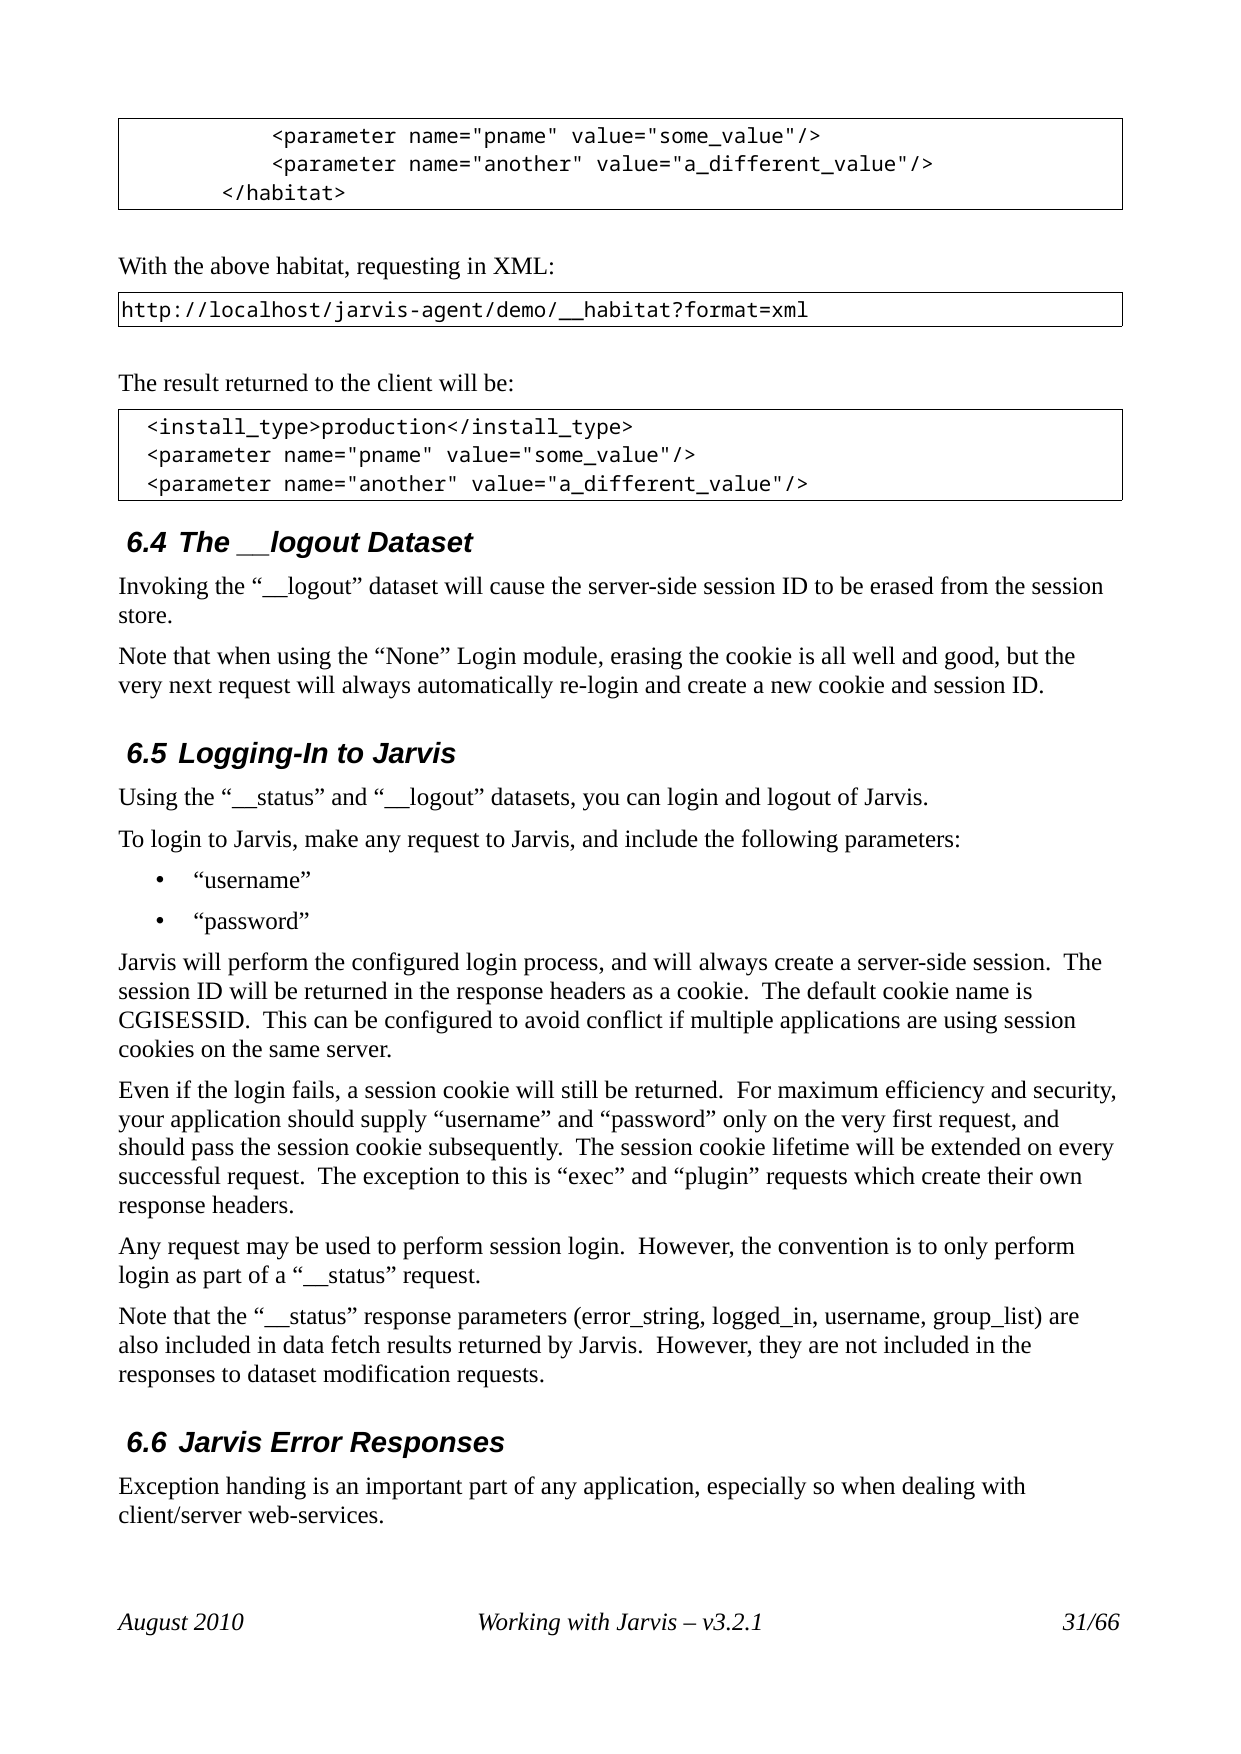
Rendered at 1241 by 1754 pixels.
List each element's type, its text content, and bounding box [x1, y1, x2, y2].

text <install_type>production</install_type> [119, 410, 1122, 437]
text </habitat> [119, 175, 1122, 209]
text Jarvis will perform the configured login process, and will always create a server-side session. The session ID will be returned in the response headers as a cookie. The default cookie name is CGISESSID. This can be configured to avoid conflict if multiple applications are using session cookies on the same server. [118, 947, 1122, 1062]
subtitle The __logout Dataset [118, 525, 1122, 559]
text Even if the login fails, a session cookie will still be returned. For maximum efficiency and security, your application should supply “username” and “password” only on the very first request, and should pass the session cookie subsequently. The session cookie lifetime will be extended on every successful request. The exception to this is “exec” and “plugin” requests which create their own response headers. [118, 1075, 1122, 1219]
text Using the “__status” and “__logout” datasets, you can login and logout of Jarvis. [118, 782, 1122, 811]
list “username” [156, 865, 1122, 894]
subtitle Logging-In to Jarvis [118, 736, 1122, 770]
text <parameter name="another" value="a_different_value"/> [119, 147, 1122, 175]
text <parameter name="pname" value="some_value"/> [119, 119, 1122, 147]
text <parameter name="another" value="a_different_value"/> [119, 466, 1122, 500]
text Exception handing is an important part of any application, especially so when dealing with client/server web-services. [118, 1471, 1122, 1528]
text Note that the “__status” response parameters (error_string, logged_in, username, group_list) are also included in data fetch results returned by Jarvis. However, they are not included in the responses to dataset modification requests. [118, 1301, 1122, 1387]
text Note that when using the “None” Login module, erasing the cookie is all well and good, but the very next request will always automatically re-login and create a new cookie and session ID. [118, 641, 1122, 699]
text Invoking the “__logout” dataset will cause the server-side session ID to be erased from the session store. [118, 571, 1122, 629]
text Any request may be used to perform session login. However, the convention is to only perform login as part of a “__status” request. [118, 1231, 1122, 1289]
subtitle Jarvis Error Responses [118, 1425, 1122, 1458]
text With the above habitat, requesting in XML: [118, 251, 1122, 279]
list “password” [156, 906, 1122, 935]
text To login to Jarvis, make any request to Jarvis, and include the following parameters: [118, 824, 1122, 852]
text http://localhost/jarvis-agent/demo/__habitat?format=xml [119, 293, 1122, 326]
text The result returned to the client will be: [118, 368, 1122, 396]
text <parameter name="pname" value="some_value"/> [119, 437, 1122, 466]
